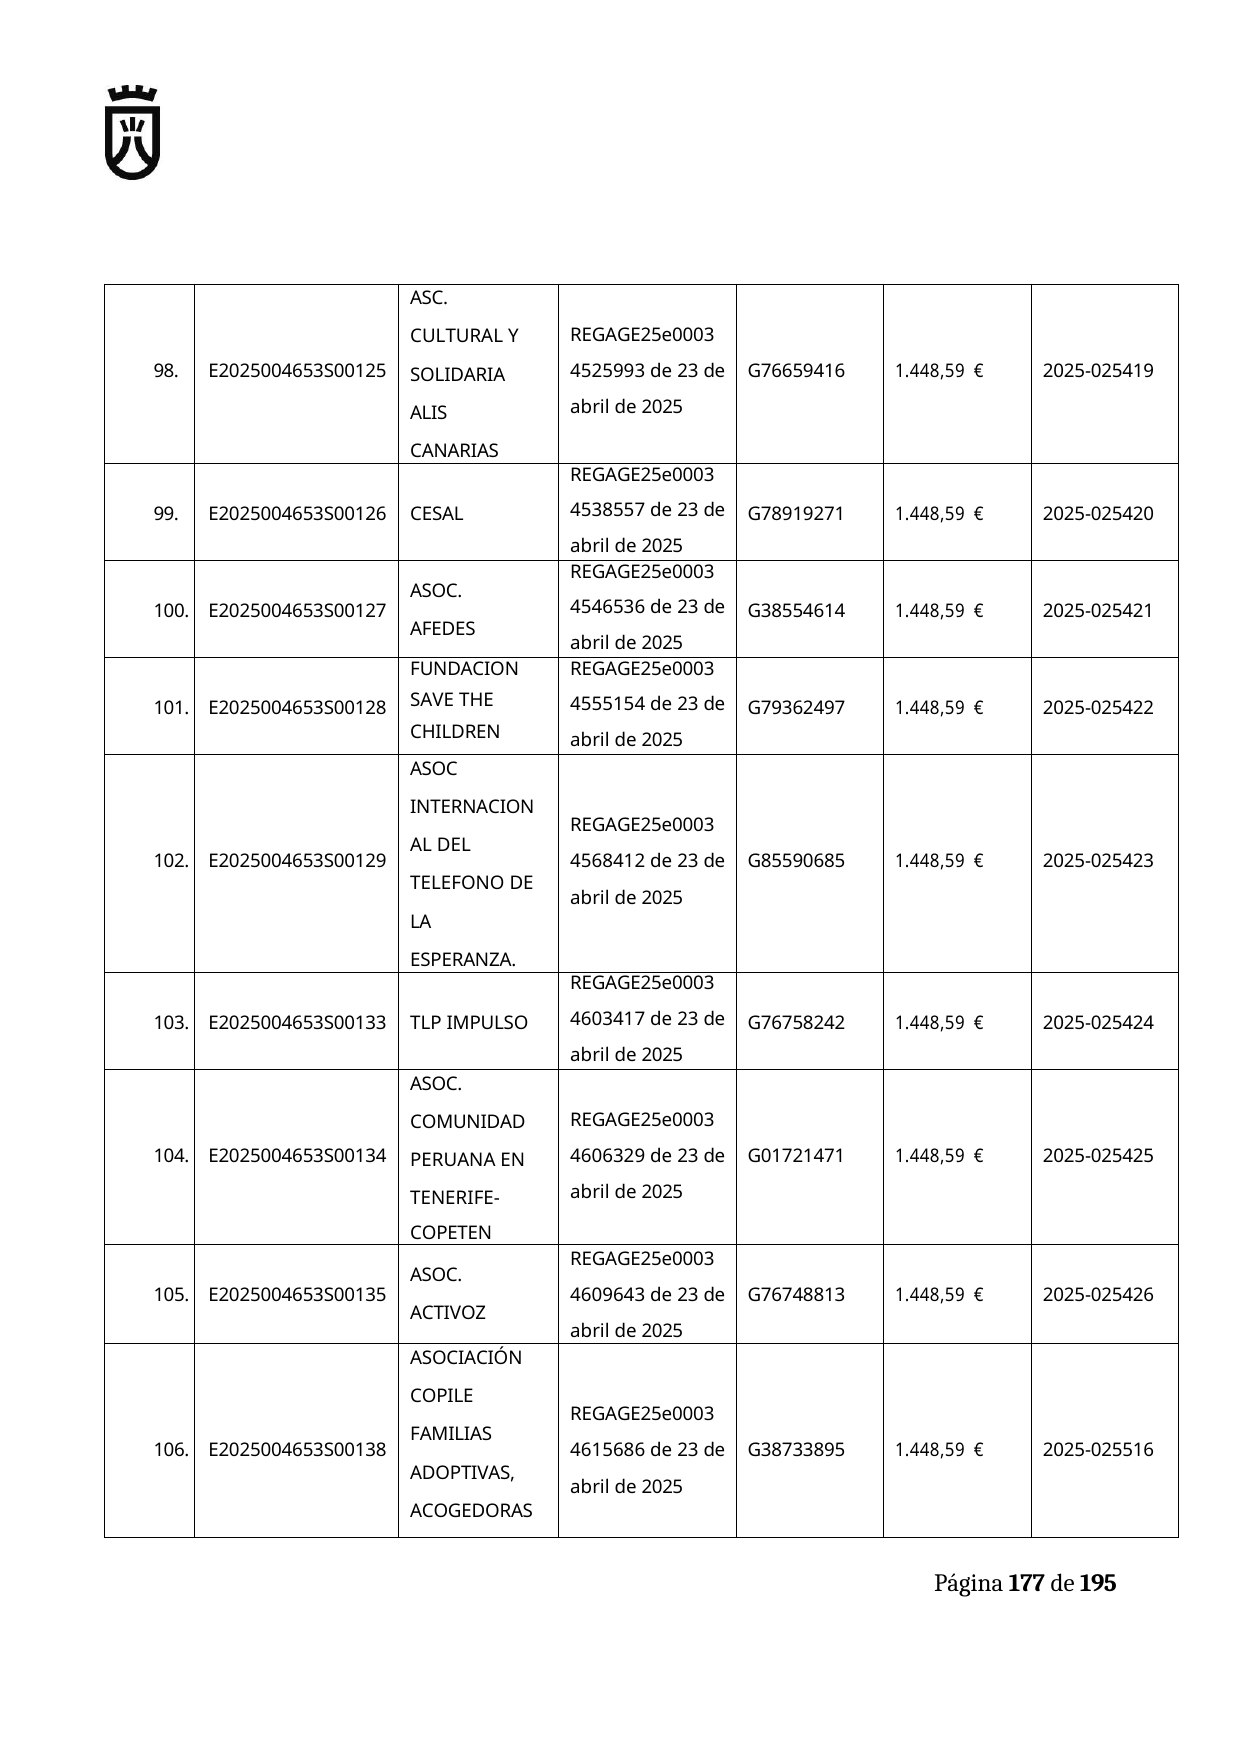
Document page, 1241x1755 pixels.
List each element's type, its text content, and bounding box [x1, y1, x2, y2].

table_cell 1.448,59 € [884, 464, 1031, 560]
table_cell ASOC INTERNACION AL DEL TELEFONO DE LA ESPERANZA. [399, 755, 558, 972]
table_cell E2025004653S00133 [195, 973, 398, 1069]
table_cell 2025-025420 [1032, 464, 1178, 560]
table_header ASC. CULTURAL Y SOLIDARIA ALIS CANARIAS [399, 285, 558, 463]
table_cell G76758242 [737, 973, 883, 1069]
table_cell ASOC. AFEDES [399, 561, 558, 657]
table_header 98. [105, 285, 194, 463]
table_cell 101. [105, 658, 194, 754]
table_header 1.448,59 € [884, 285, 1031, 463]
table_cell G01721471 [737, 1070, 883, 1244]
table_cell E2025004653S00138 [195, 1344, 398, 1537]
table_cell 2025-025426 [1032, 1245, 1178, 1343]
table_cell REGAGE25e0003 4609643 de 23 de abril de 2025 [559, 1245, 736, 1343]
table_cell REGAGE25e0003 4615686 de 23 de abril de 2025 [559, 1344, 736, 1537]
table_cell E2025004653S00126 [195, 464, 398, 560]
table_cell 1.448,59 € [884, 561, 1031, 657]
table_cell E2025004653S00128 [195, 658, 398, 754]
table_cell 1.448,59 € [884, 1245, 1031, 1343]
table_cell ASOC. COMUNIDAD PERUANA EN TENERIFE- COPETEN [399, 1070, 558, 1244]
table_cell 2025-025424 [1032, 973, 1178, 1069]
table_cell G79362497 [737, 658, 883, 754]
table_cell ASOC. ACTIVOZ [399, 1245, 558, 1343]
table_cell E2025004653S00129 [195, 755, 398, 972]
table_cell 1.448,59 € [884, 755, 1031, 972]
table_cell 2025-025422 [1032, 658, 1178, 754]
table_header G76659416 [737, 285, 883, 463]
table_cell FUNDACION SAVE THE CHILDREN [399, 658, 558, 754]
table_cell G78919271 [737, 464, 883, 560]
table_cell G38733895 [737, 1344, 883, 1537]
table_cell REGAGE25e0003 4555154 de 23 de abril de 2025 [559, 658, 736, 754]
table_cell 2025-025423 [1032, 755, 1178, 972]
table_cell 2025-025421 [1032, 561, 1178, 657]
table_cell G38554614 [737, 561, 883, 657]
table_cell REGAGE25e0003 4568412 de 23 de abril de 2025 [559, 755, 736, 972]
table_cell 102. [105, 755, 194, 972]
table_header REGAGE25e0003 4525993 de 23 de abril de 2025 [559, 285, 736, 463]
table_cell E2025004653S00134 [195, 1070, 398, 1244]
table_cell 1.448,59 € [884, 1344, 1031, 1537]
table_cell 104. [105, 1070, 194, 1244]
table_cell REGAGE25e0003 4538557 de 23 de abril de 2025 [559, 464, 736, 560]
table_cell E2025004653S00135 [195, 1245, 398, 1343]
table_cell ASOCIACIÓN COPILE FAMILIAS ADOPTIVAS, ACOGEDORAS [399, 1344, 558, 1537]
table_cell 103. [105, 973, 194, 1069]
table_cell 1.448,59 € [884, 658, 1031, 754]
table_cell REGAGE25e0003 4603417 de 23 de abril de 2025 [559, 973, 736, 1069]
table_cell 99. [105, 464, 194, 560]
table_cell REGAGE25e0003 4546536 de 23 de abril de 2025 [559, 561, 736, 657]
table_cell REGAGE25e0003 4606329 de 23 de abril de 2025 [559, 1070, 736, 1244]
table_cell 2025-025425 [1032, 1070, 1178, 1244]
table_cell 105. [105, 1245, 194, 1343]
table_cell E2025004653S00127 [195, 561, 398, 657]
table_cell 106. [105, 1344, 194, 1537]
table_cell 1.448,59 € [884, 973, 1031, 1069]
table_header 2025-025419 [1032, 285, 1178, 463]
table_cell G76748813 [737, 1245, 883, 1343]
table_cell 2025-025516 [1032, 1344, 1178, 1537]
table_cell CESAL [399, 464, 558, 560]
table_cell 100. [105, 561, 194, 657]
table_cell G85590685 [737, 755, 883, 972]
table_cell TLP IMPULSO [399, 973, 558, 1069]
table_header E2025004653S00125 [195, 285, 398, 463]
table_cell 1.448,59 € [884, 1070, 1031, 1244]
